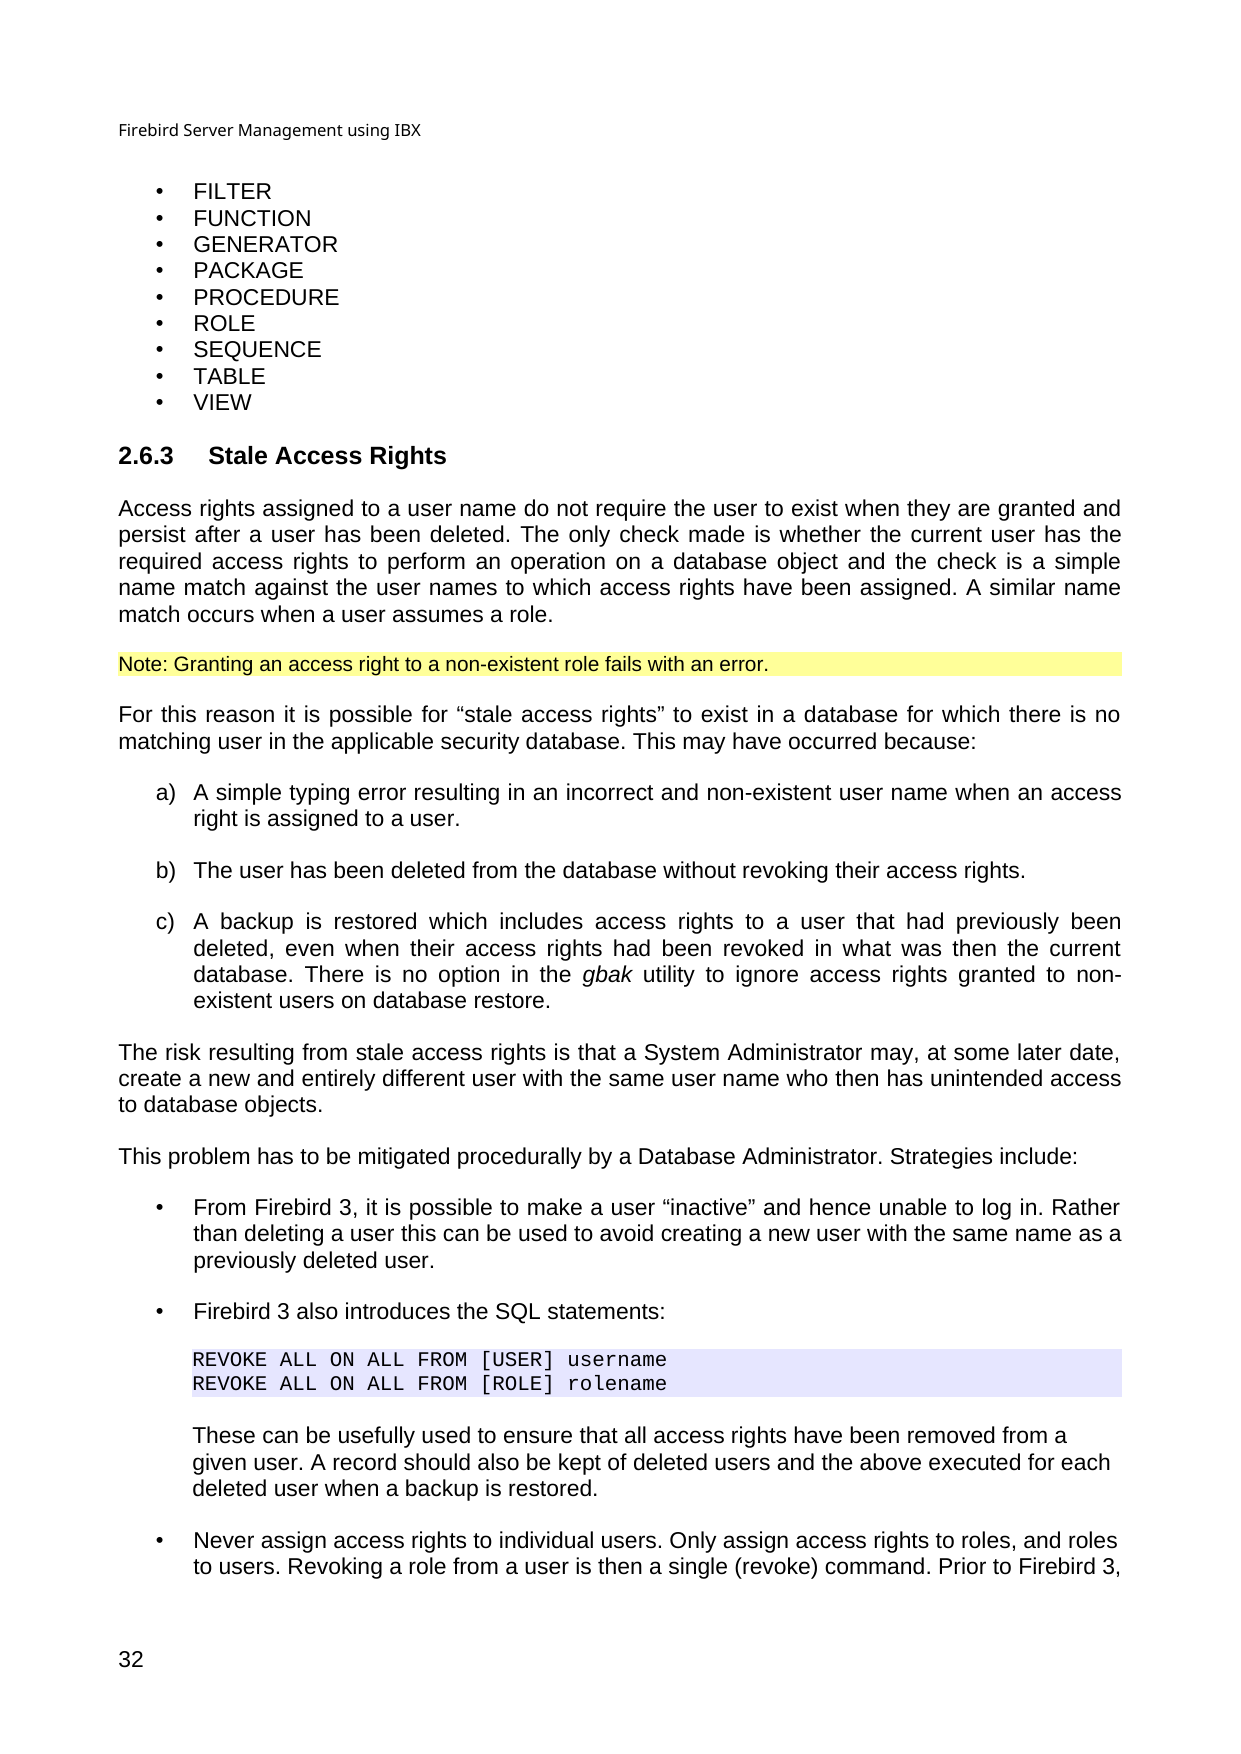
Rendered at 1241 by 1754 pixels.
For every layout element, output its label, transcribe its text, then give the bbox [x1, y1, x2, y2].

text Note: Granting an access right to a non-existent role fails with an error. [118, 652, 1122, 676]
list PACKAGE [156, 257, 1122, 283]
list Never assign access rights to individual users. Only assign access rights to roles, and roles to users. Revoking a role from a user is then a single (revoke) command. Prior to Firebird 3, [156, 1527, 1122, 1579]
list FILTER [156, 178, 1122, 204]
text This problem has to be mitigated procedurally by a Database Administrator. Strategies include: [118, 1143, 1122, 1169]
text REVOKE ALL ON ALL FROM [ROLE] rolename [192, 1373, 1122, 1397]
text For this reason it is possible for “stale access rights” to exist in a database for which there is no matching user in the applicable security database. This may have occurred because: [118, 701, 1122, 754]
text REVOKE ALL ON ALL FROM [USER] username [192, 1349, 1122, 1373]
text These can be usefully used to ensure that all access rights have been removed from a given user. A record should also be kept of deleted users and the above executed for each deleted user when a backup is restored. [192, 1422, 1122, 1501]
list From Firebird 3, it is possible to make a user “inactive” and hence unable to log in. Rather than deleting a user this can be used to avoid creating a new user with the same name as a previously deleted user. [156, 1194, 1122, 1273]
subtitle Stale Access Rights [118, 441, 1122, 469]
list A backup is restored which includes access rights to a user that had previously been deleted, even when their access rights had been revoked in what was then the current database. There is no option in the gbak utility to ignore access rights granted to non-existent users on database restore. [156, 908, 1122, 1013]
list Firebird 3 also introduces the SQL statements: [156, 1298, 1122, 1324]
list PROCEDURE [156, 283, 1122, 310]
text Access rights assigned to a user name do not require the user to exist when they are granted and persist after a user has been deleted. The only check made is whether the current user has the required access rights to perform an operation on a database object and the check is a simple name match against the user names to which access rights have been assigned. A similar name match occurs when a user assumes a role. [118, 495, 1122, 627]
list SEQUENCE [156, 336, 1122, 363]
list The user has been deleted from the database without revoking their access rights. [156, 857, 1122, 883]
list FUNCTION [156, 204, 1122, 231]
list A simple typing error resulting in an incorrect and non-existent user name when an access right is assigned to a user. [156, 779, 1122, 832]
text The risk resulting from stale access rights is that a System Administrator may, at some later date, create a new and entirely different user with the same user name who then has unintended access to database objects. [118, 1038, 1122, 1118]
list VIEW [156, 389, 1122, 415]
list TABLE [156, 363, 1122, 389]
list GENERATOR [156, 231, 1122, 257]
list ROLE [156, 310, 1122, 336]
